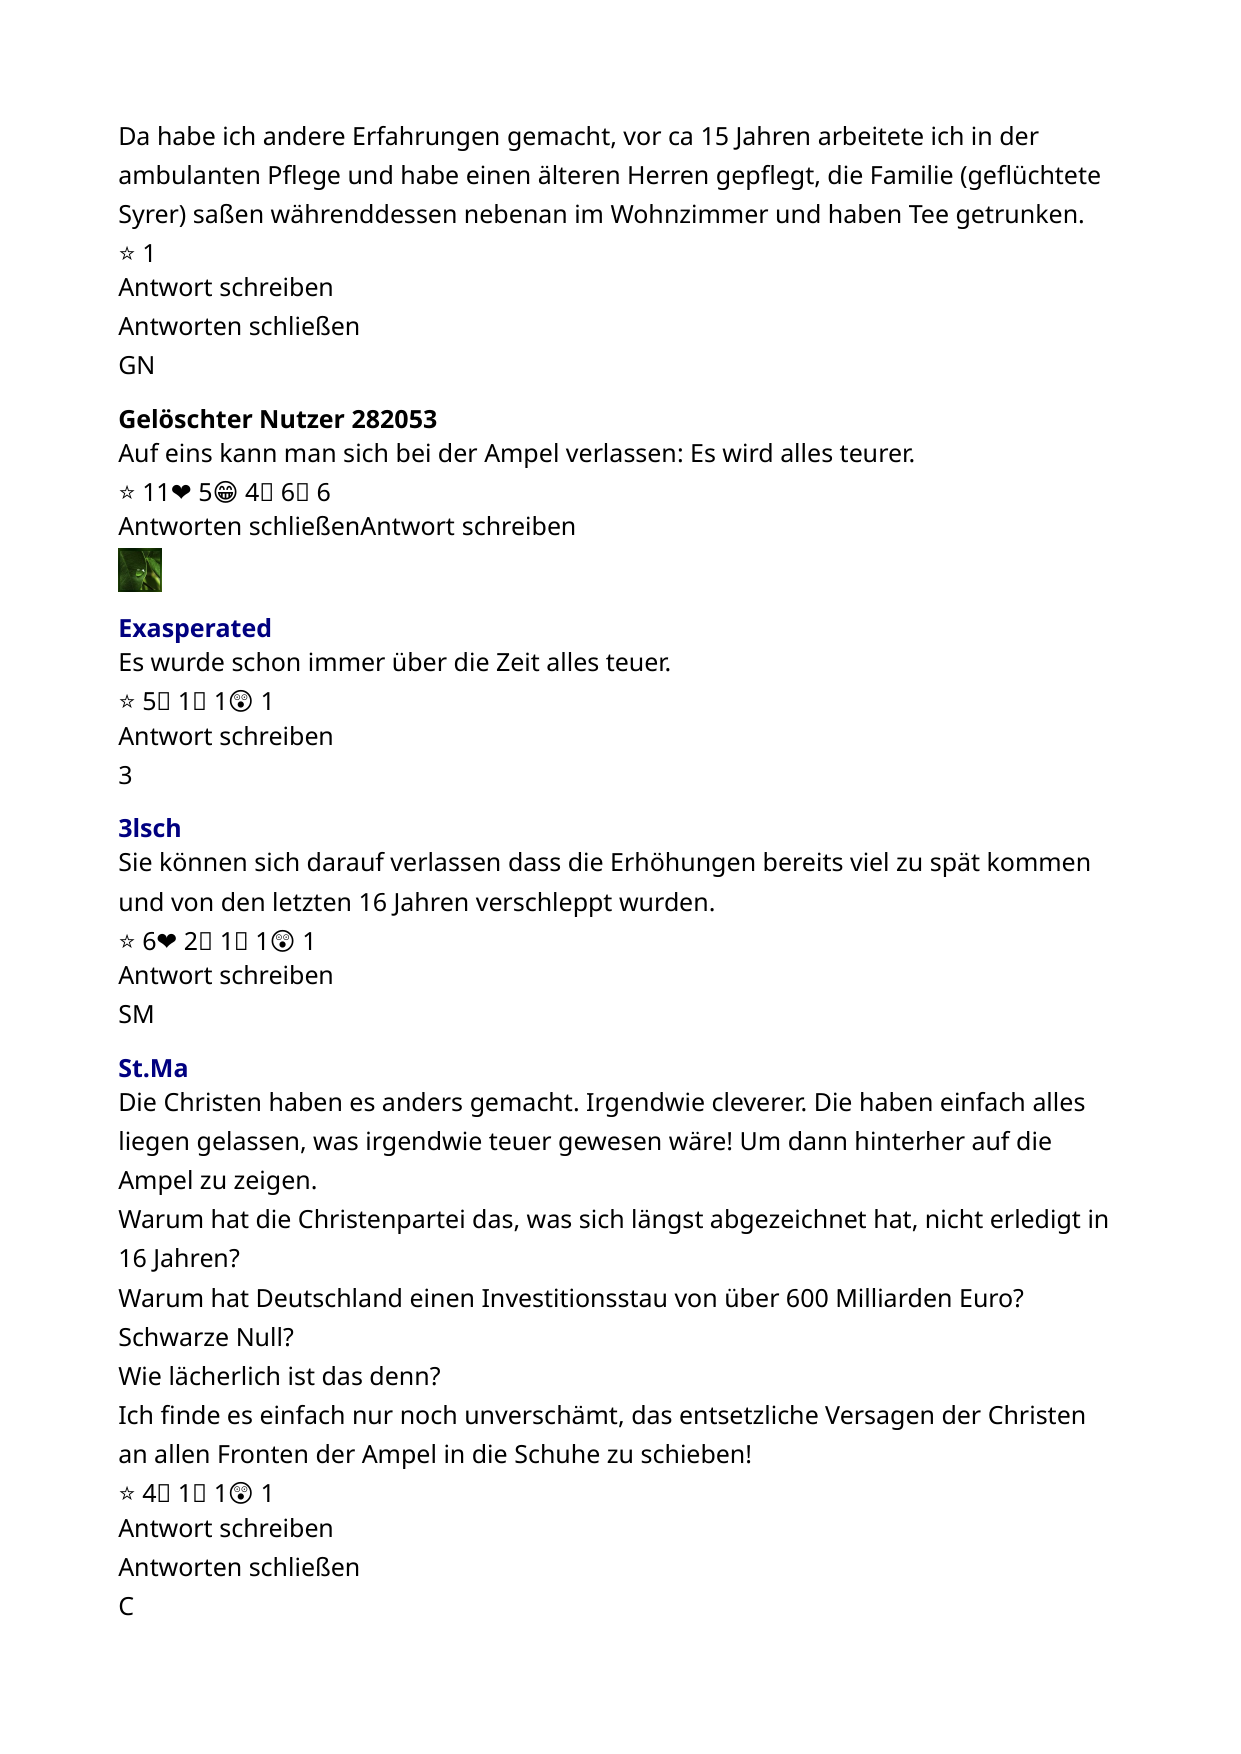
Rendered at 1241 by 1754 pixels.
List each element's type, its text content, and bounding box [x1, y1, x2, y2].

text Antworten schließen [118, 1549, 1122, 1583]
text Antworten schließen [118, 309, 1122, 343]
text SM [118, 997, 1122, 1031]
text Sie können sich darauf verlassen dass die Erhöhungen bereits viel zu spät kommen und von den letzten 16 Jahren verschleppt wurden. [118, 845, 1122, 918]
subtitle Exasperated [118, 611, 1122, 645]
text Da habe ich andere Erfahrungen gemacht, vor ca 15 Jahren arbeitete ich in der ambulanten Pflege und habe einen älteren Herren gepflegt, die Familie (geflüchtete Syrer) saßen währenddessen nebenan im Wohnzimmer und haben Tee getrunken. [118, 118, 1122, 231]
subtitle St.Ma [118, 1050, 1122, 1084]
text ⭐️ 5🙁 1🤨 1😲 1 [118, 684, 1122, 718]
text Ich finde es einfach nur noch unverschämt, das entsetzliche Versagen der Christen an allen Fronten der Ampel in die Schuhe zu schieben! [118, 1398, 1122, 1471]
text Es wurde schon immer über die Zeit alles teuer. [118, 645, 1122, 679]
text Antwort schreiben [118, 270, 1122, 304]
text Warum hat die Christenpartei das, was sich längst abgezeichnet hat, nicht erledigt in 16 Jahren? [118, 1202, 1122, 1275]
text Warum hat Deutschland einen Investitionsstau von über 600 Milliarden Euro? Schwarze Null? [118, 1280, 1122, 1353]
text Wie lächerlich ist das denn? [118, 1359, 1122, 1393]
text Antworten schließenAntwort schreiben [118, 509, 1122, 543]
text Auf eins kann man sich bei der Ampel verlassen: Es wird alles teurer. [118, 436, 1122, 470]
text Die Christen haben es anders gemacht. Irgendwie cleverer. Die haben einfach alles liegen gelassen, was irgendwie teuer gewesen wäre! Um dann hinterher auf die Ampel zu zeigen. [118, 1084, 1122, 1197]
picture [118, 548, 162, 592]
subtitle Gelöschter Nutzer 282053 [118, 402, 1122, 436]
text C [118, 1588, 1122, 1623]
text Antwort schreiben [118, 957, 1122, 992]
subtitle 3lsch [118, 811, 1122, 845]
text GN [118, 348, 1122, 382]
text ⭐️ 6❤️ 2🙁 1🤨 1😲 1 [118, 923, 1122, 957]
text ⭐️ 1 [118, 236, 1122, 270]
text Antwort schreiben [118, 718, 1122, 752]
text Antwort schreiben [118, 1510, 1122, 1544]
text ⭐️ 11❤️ 5😁 4🙁 6🤨 6 [118, 475, 1122, 509]
text ⭐️ 4🙁 1🤨 1😲 1 [118, 1476, 1122, 1510]
text 3 [118, 757, 1122, 791]
